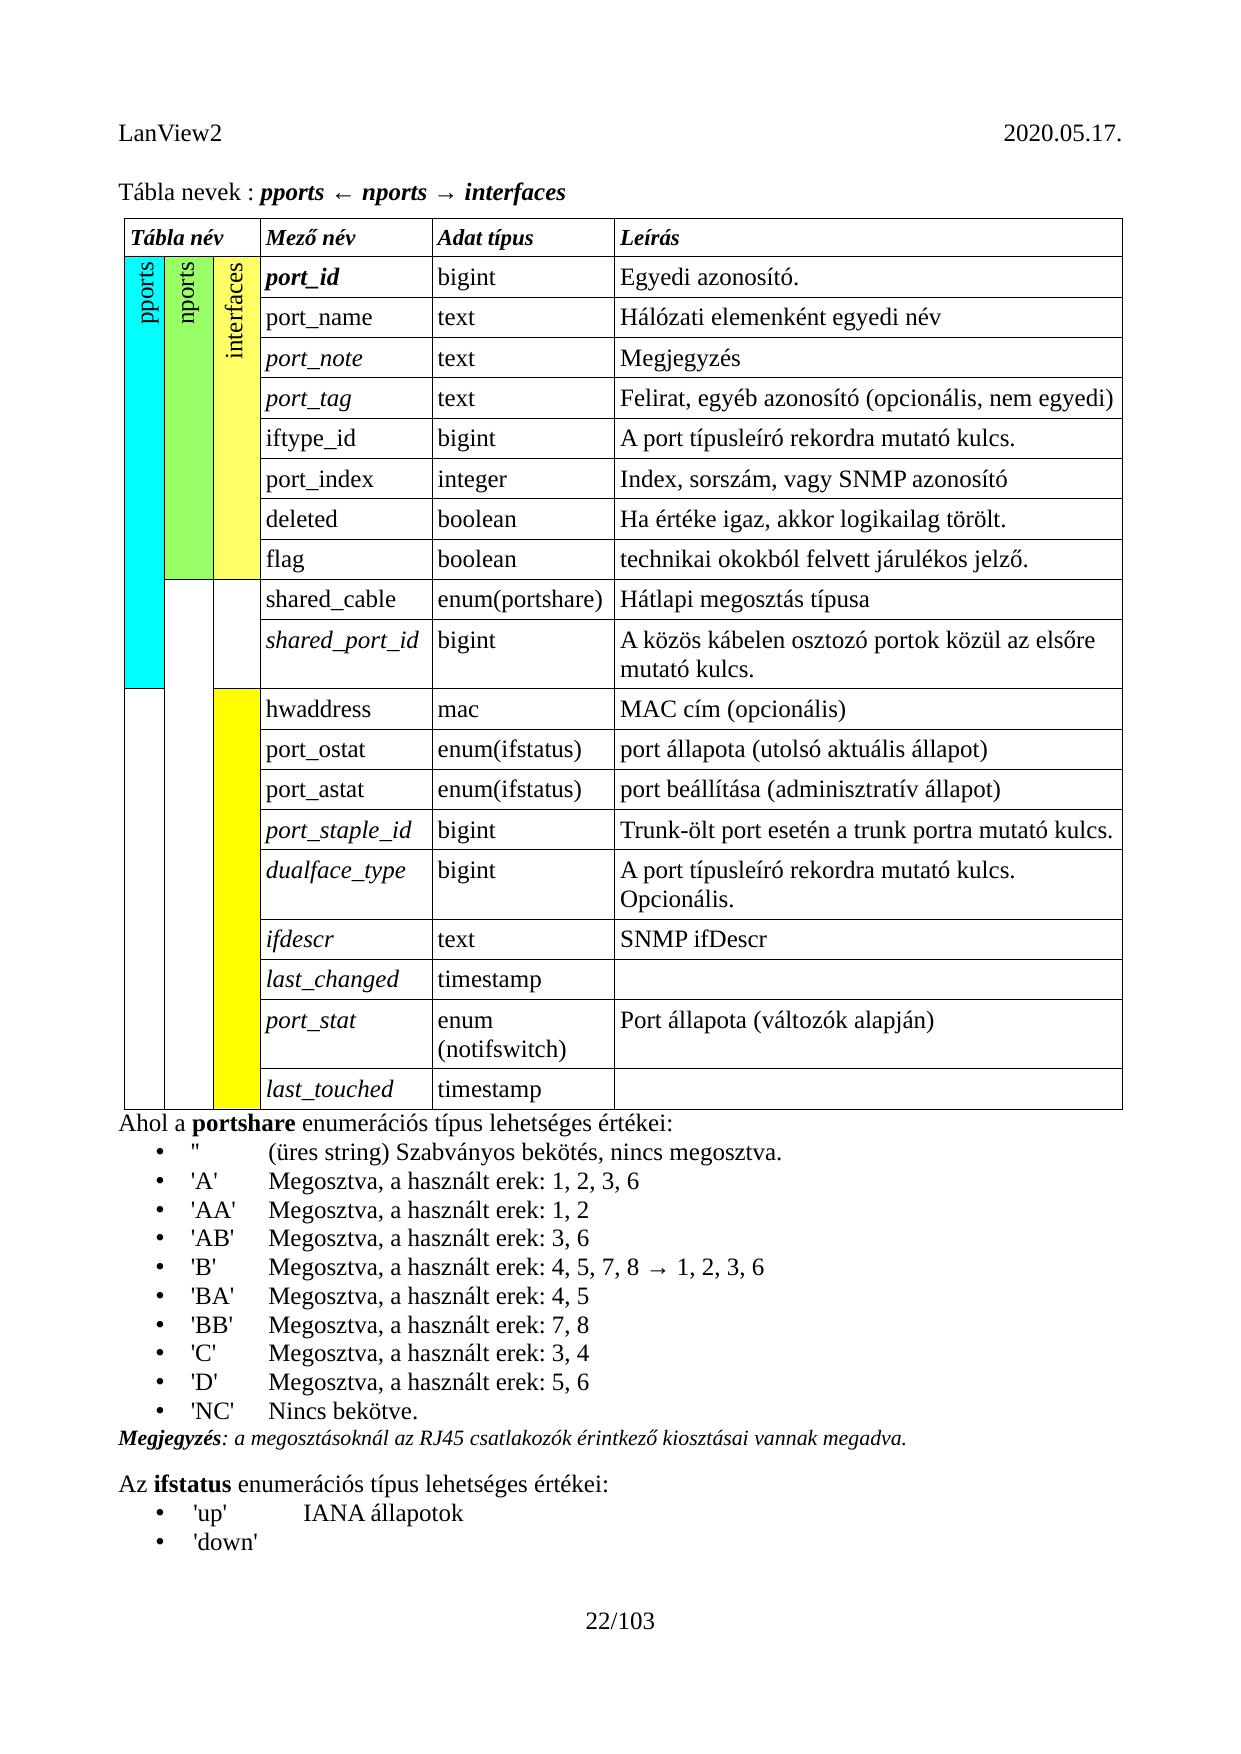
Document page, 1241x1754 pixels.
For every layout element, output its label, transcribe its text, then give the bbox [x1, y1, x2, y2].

table_cell Ha értéke igaz, akkor logikailag törölt. [615, 499, 1122, 538]
text Az ifstatus enumerációs típus lehetséges értékei: [118, 1469, 1122, 1498]
list 'NC' Nincs bekötve. [156, 1396, 1122, 1425]
table_cell boolean [433, 540, 614, 579]
table_cell Felirat, egyéb azonosító (opcionális, nem egyedi) [615, 378, 1122, 417]
table_cell shared_port_id [261, 620, 432, 688]
table_cell timestamp [433, 1069, 614, 1108]
table_cell deleted [261, 499, 432, 538]
table_header Adat típus [433, 219, 614, 256]
table_cell Index, sorszám, vagy SNMP azonosító [615, 459, 1122, 498]
table_cell [125, 689, 164, 1108]
table_cell mac [433, 689, 614, 728]
table_cell enum(ifstatus) [433, 730, 614, 769]
table_header Mező név [261, 219, 432, 256]
table_cell Hátlapi megosztás típusa [615, 580, 1122, 619]
table_cell text [433, 338, 614, 377]
table_cell ifdescr [261, 920, 432, 959]
table_header Leírás [615, 219, 1122, 256]
list 'down' [156, 1527, 1122, 1556]
table_cell SNMP ifDescr [615, 920, 1122, 959]
table_cell enum(ifstatus) [433, 770, 614, 809]
list '' (üres string) Szabványos bekötés, nincs megosztva. [156, 1137, 1122, 1166]
table_cell port beállítása (adminisztratív állapot) [615, 770, 1122, 809]
list 'AB' Megosztva, a használt erek: 3, 6 [156, 1223, 1122, 1252]
table_cell port_astat [261, 770, 432, 809]
table_cell interfaces [214, 257, 260, 579]
table_cell Trunk-ölt port esetén a trunk portra mutató kulcs. [615, 810, 1122, 849]
table_cell [214, 689, 260, 1108]
table_cell nports [165, 257, 213, 579]
table_cell port_staple_id [261, 810, 432, 849]
text Tábla nevek : pports ← nports → interfaces [118, 177, 1122, 206]
table_cell technikai okokból felvett járulékos jelző. [615, 540, 1122, 579]
list 'A' Megosztva, a használt erek: 1, 2, 3, 6 [156, 1166, 1122, 1195]
table_cell port_index [261, 459, 432, 498]
list 'B' Megosztva, a használt erek: 4, 5, 7, 8 → 1, 2, 3, 6 [156, 1252, 1122, 1281]
table_cell Port állapota (változók alapján) [615, 1000, 1122, 1068]
table_cell text [433, 298, 614, 337]
table_cell hwaddress [261, 689, 432, 728]
table_cell Egyedi azonosító. [615, 257, 1122, 297]
table_cell port_tag [261, 378, 432, 417]
table_cell [615, 960, 1122, 999]
table_cell bigint [433, 850, 614, 918]
table_header Tábla név [125, 219, 260, 256]
text Ahol a portshare enumerációs típus lehetséges értékei: [118, 1108, 1122, 1137]
text Megjegyzés: a megosztásoknál az RJ45 csatlakozók érintkező kiosztásai vannak megadva. [118, 1425, 1122, 1450]
table_cell Hálózati elemenként egyedi név [615, 298, 1122, 337]
table_cell flag [261, 540, 432, 579]
table_cell bigint [433, 810, 614, 849]
table_cell enum(portshare) [433, 580, 614, 619]
table_cell last_changed [261, 960, 432, 999]
table_cell Megjegyzés [615, 338, 1122, 377]
list 'BA' Megosztva, a használt erek: 4, 5 [156, 1281, 1122, 1310]
table_cell dualface_type [261, 850, 432, 918]
table_cell port_note [261, 338, 432, 377]
list 'D' Megosztva, a használt erek: 5, 6 [156, 1367, 1122, 1396]
table_cell port_ostat [261, 730, 432, 769]
list 'BB' Megosztva, a használt erek: 7, 8 [156, 1310, 1122, 1338]
table_cell pports [125, 257, 164, 688]
table_cell port állapota (utolsó aktuális állapot) [615, 730, 1122, 769]
table_cell last_touched [261, 1069, 432, 1108]
table_cell port_stat [261, 1000, 432, 1068]
list 'up' IANA állapotok [156, 1498, 1122, 1527]
table_cell port_id [261, 257, 432, 297]
table_cell integer [433, 459, 614, 498]
table_cell A port típusleíró rekordra mutató kulcs. Opcionális. [615, 850, 1122, 918]
table_cell enum (notifswitch) [433, 1000, 614, 1068]
table_cell iftype_id [261, 419, 432, 458]
table_cell boolean [433, 499, 614, 538]
table_cell timestamp [433, 960, 614, 999]
table_cell bigint [433, 257, 614, 297]
table_cell [615, 1069, 1122, 1108]
table_cell bigint [433, 419, 614, 458]
table_cell text [433, 378, 614, 417]
table_cell text [433, 920, 614, 959]
table_cell [214, 580, 260, 688]
table_cell A port típusleíró rekordra mutató kulcs. [615, 419, 1122, 458]
table_cell A közös kábelen osztozó portok közül az elsőre mutató kulcs. [615, 620, 1122, 688]
list 'C' Megosztva, a használt erek: 3, 4 [156, 1338, 1122, 1367]
table_cell shared_cable [261, 580, 432, 619]
table_cell [165, 580, 213, 1108]
table_cell bigint [433, 620, 614, 688]
table_cell MAC cím (opcionális) [615, 689, 1122, 728]
list 'AA' Megosztva, a használt erek: 1, 2 [156, 1195, 1122, 1223]
table_cell port_name [261, 298, 432, 337]
